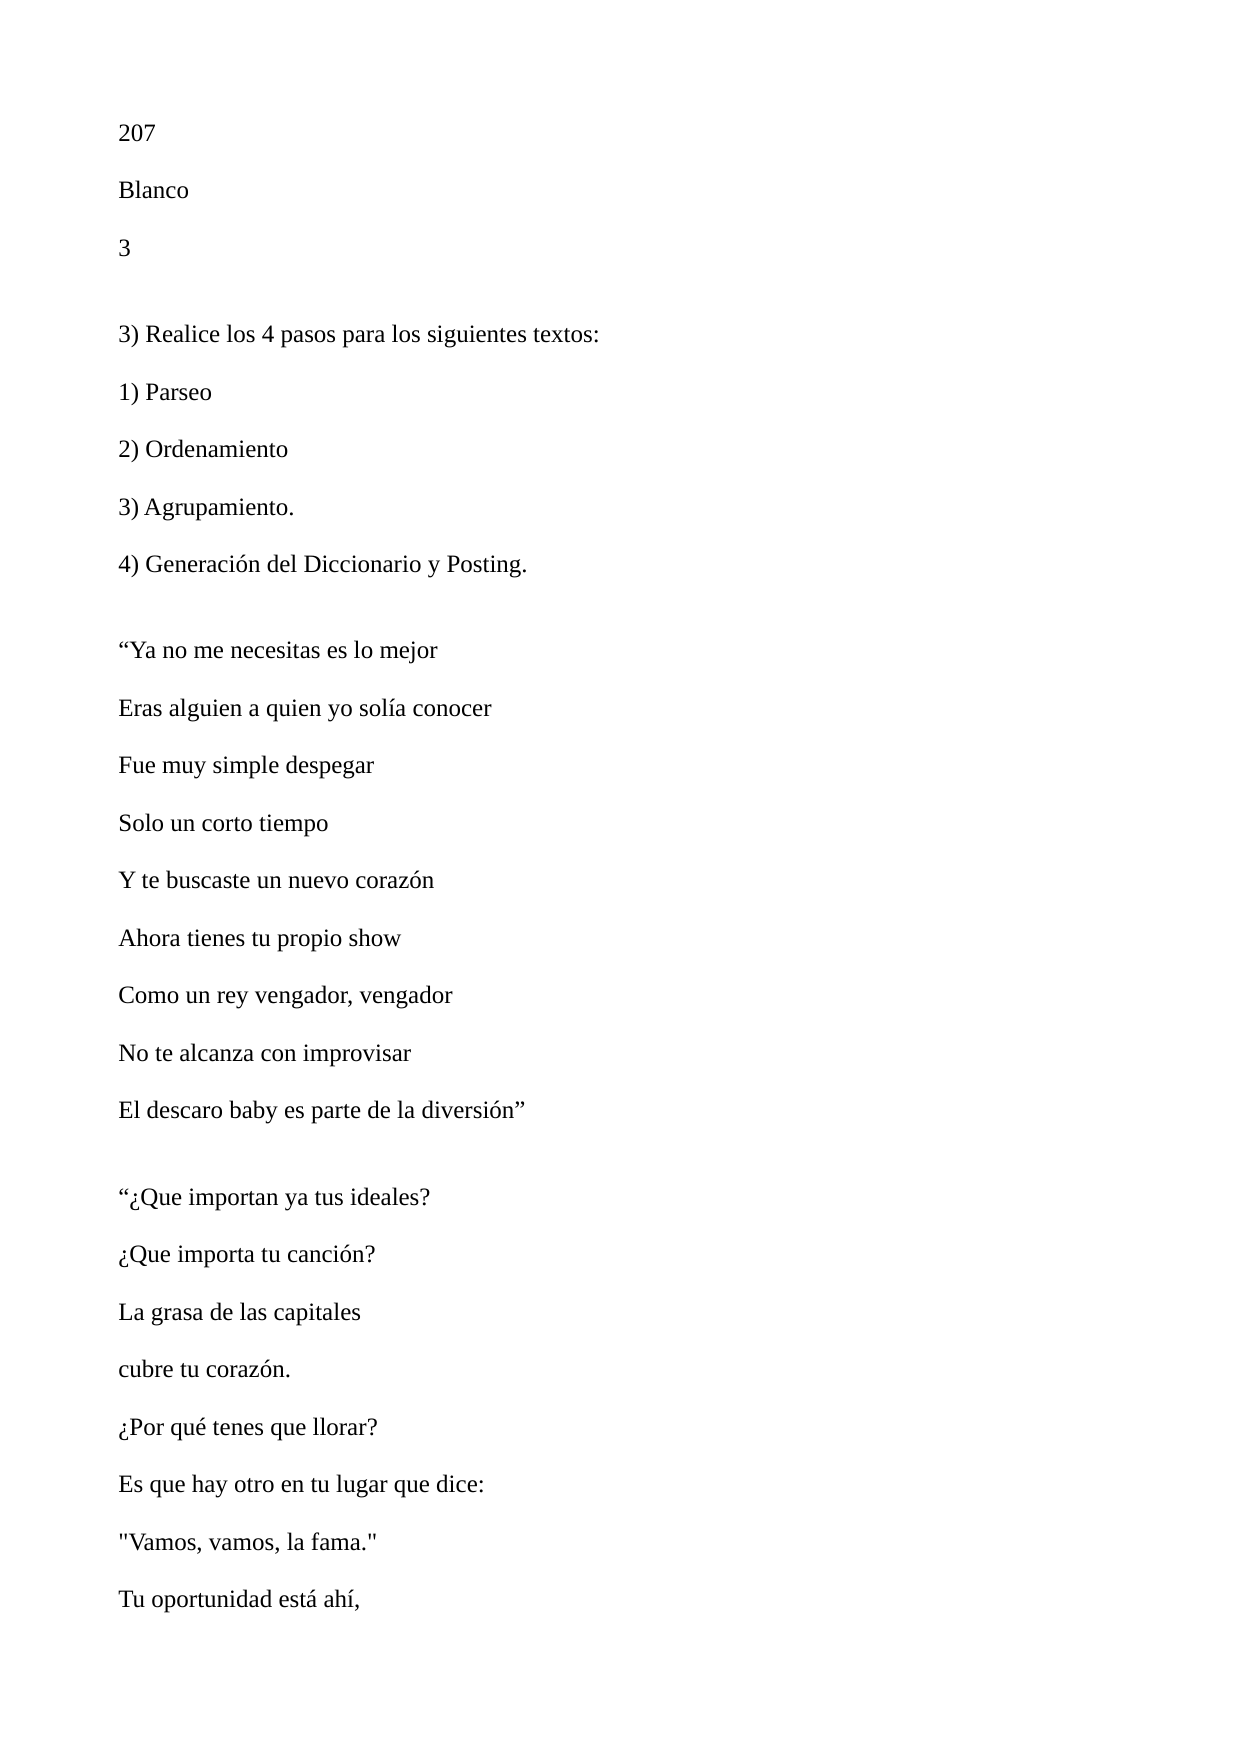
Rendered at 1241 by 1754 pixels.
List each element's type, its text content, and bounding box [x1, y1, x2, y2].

text 1) Parseo [118, 377, 1122, 406]
text Ahora tienes tu propio show [118, 923, 1122, 952]
text Tu oportunidad está ahí, [118, 1584, 1122, 1613]
text Solo un corto tiempo [118, 808, 1122, 837]
text Fue muy simple despegar [118, 751, 1122, 779]
text cubre tu corazón. [118, 1354, 1122, 1383]
text ¿Que importa tu canción? [118, 1239, 1122, 1268]
text Es que hay otro en tu lugar que dice: [118, 1469, 1122, 1498]
text 4) Generación del Diccionario y Posting. [118, 549, 1122, 578]
text “Ya no me necesitas es lo mejor [118, 636, 1122, 664]
text El descaro baby es parte de la diversión” [118, 1096, 1122, 1124]
text 2) Ordenamiento [118, 434, 1122, 463]
text Eras alguien a quien yo solía conocer [118, 693, 1122, 722]
text Y te buscaste un nuevo corazón [118, 866, 1122, 894]
text 3) Agrupamiento. [118, 492, 1122, 521]
text "Vamos, vamos, la fama." [118, 1527, 1122, 1556]
text ¿Por qué tenes que llorar? [118, 1412, 1122, 1441]
text 3) Realice los 4 pasos para los siguientes textos: [118, 319, 1122, 348]
text Como un rey vengador, vengador [118, 981, 1122, 1009]
text Blanco [118, 176, 1122, 204]
text No te alcanza con improvisar [118, 1038, 1122, 1067]
text 207 [118, 118, 1122, 147]
text “¿Que importan ya tus ideales? [118, 1182, 1122, 1211]
text La grasa de las capitales [118, 1297, 1122, 1326]
text 3 [118, 233, 1122, 262]
